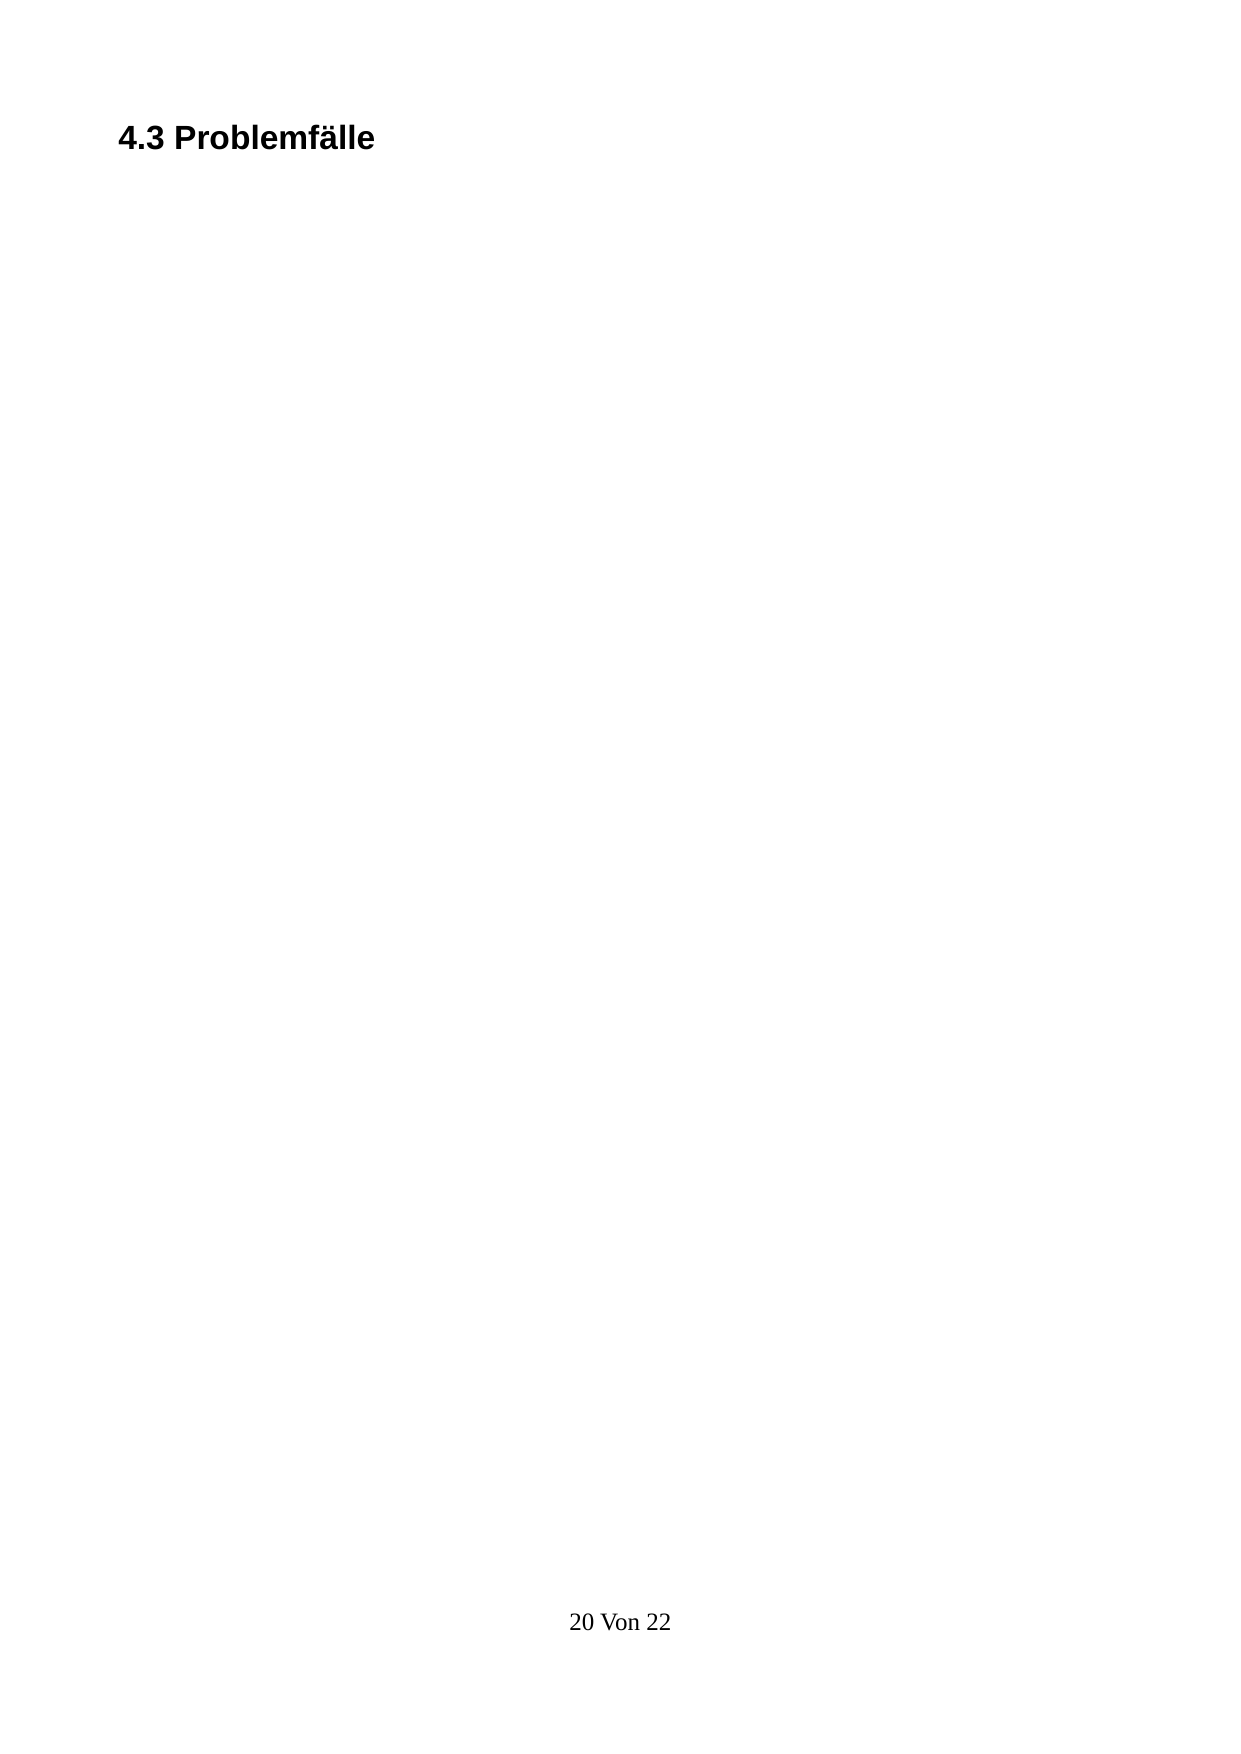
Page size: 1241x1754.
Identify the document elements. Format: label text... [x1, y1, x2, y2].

subtitle 4.3 Problemfälle [118, 118, 1122, 157]
